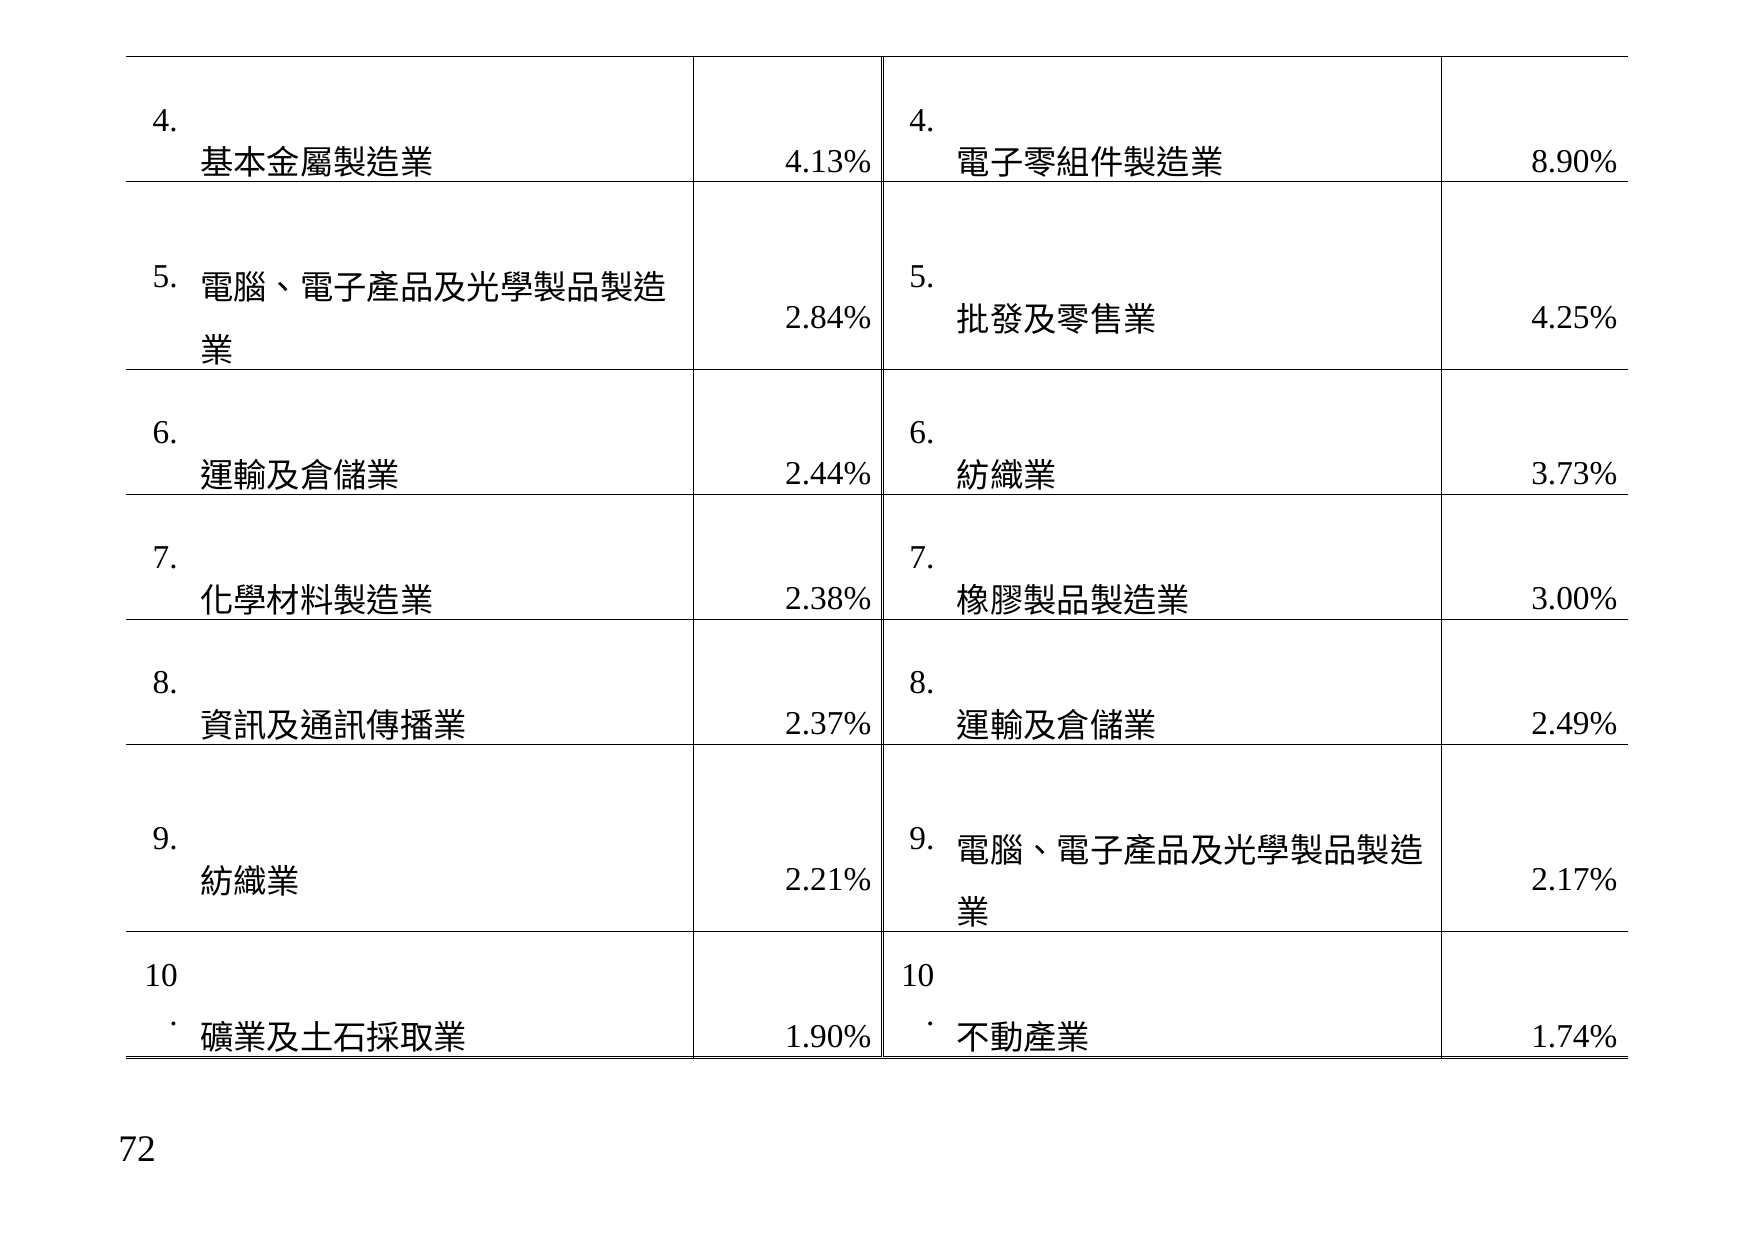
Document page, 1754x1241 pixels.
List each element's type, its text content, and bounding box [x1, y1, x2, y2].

table_cell 2.44% [694, 370, 881, 493]
table_cell 2.21% [694, 745, 881, 931]
table_cell 1.74% [1442, 932, 1628, 1056]
table_cell 3.00% [1442, 495, 1628, 618]
table_cell 5. [884, 182, 945, 368]
table_cell 6. [126, 370, 189, 493]
table_cell 批發及零售業 [945, 182, 1441, 368]
table_cell 4. [884, 57, 945, 181]
table_cell 電腦、電子產品及光學製品製造業 [945, 745, 1441, 931]
table_cell 運輸及倉儲業 [945, 620, 1441, 743]
table_cell 5. [126, 182, 189, 368]
table_cell 8. [884, 620, 945, 743]
table_cell 2.49% [1442, 620, 1628, 743]
table_cell 4. [126, 57, 189, 181]
table_cell 礦業及土石採取業 [189, 932, 693, 1056]
table_cell 不動產業 [945, 932, 1441, 1056]
table_cell 紡織業 [945, 370, 1441, 493]
table_cell 7. [884, 495, 945, 618]
table_cell 6. [884, 370, 945, 493]
table_cell 8.90% [1442, 57, 1628, 181]
table_cell 2.84% [694, 182, 881, 368]
table_cell 1.90% [694, 932, 881, 1056]
table_cell 2.37% [694, 620, 881, 743]
table_cell 9. [884, 745, 945, 931]
table_cell 電腦、電子產品及光學製品製造業 [189, 182, 693, 368]
table_cell 基本金屬製造業 [189, 57, 693, 181]
table_cell 3.73% [1442, 370, 1628, 493]
table_cell 化學材料製造業 [189, 495, 693, 618]
table_cell 4.13% [694, 57, 881, 181]
table_cell 9. [126, 745, 189, 931]
table_cell 運輸及倉儲業 [189, 370, 693, 493]
table_cell 10. [126, 932, 189, 1056]
table_cell 2.38% [694, 495, 881, 618]
table_cell 2.17% [1442, 745, 1628, 931]
table_cell 7. [126, 495, 189, 618]
table_cell 10. [884, 932, 945, 1056]
table_cell 橡膠製品製造業 [945, 495, 1441, 618]
table_cell 8. [126, 620, 189, 743]
table_cell 電子零組件製造業 [945, 57, 1441, 181]
table_cell 4.25% [1442, 182, 1628, 368]
table_cell 資訊及通訊傳播業 [189, 620, 693, 743]
table_cell 紡織業 [189, 745, 693, 931]
